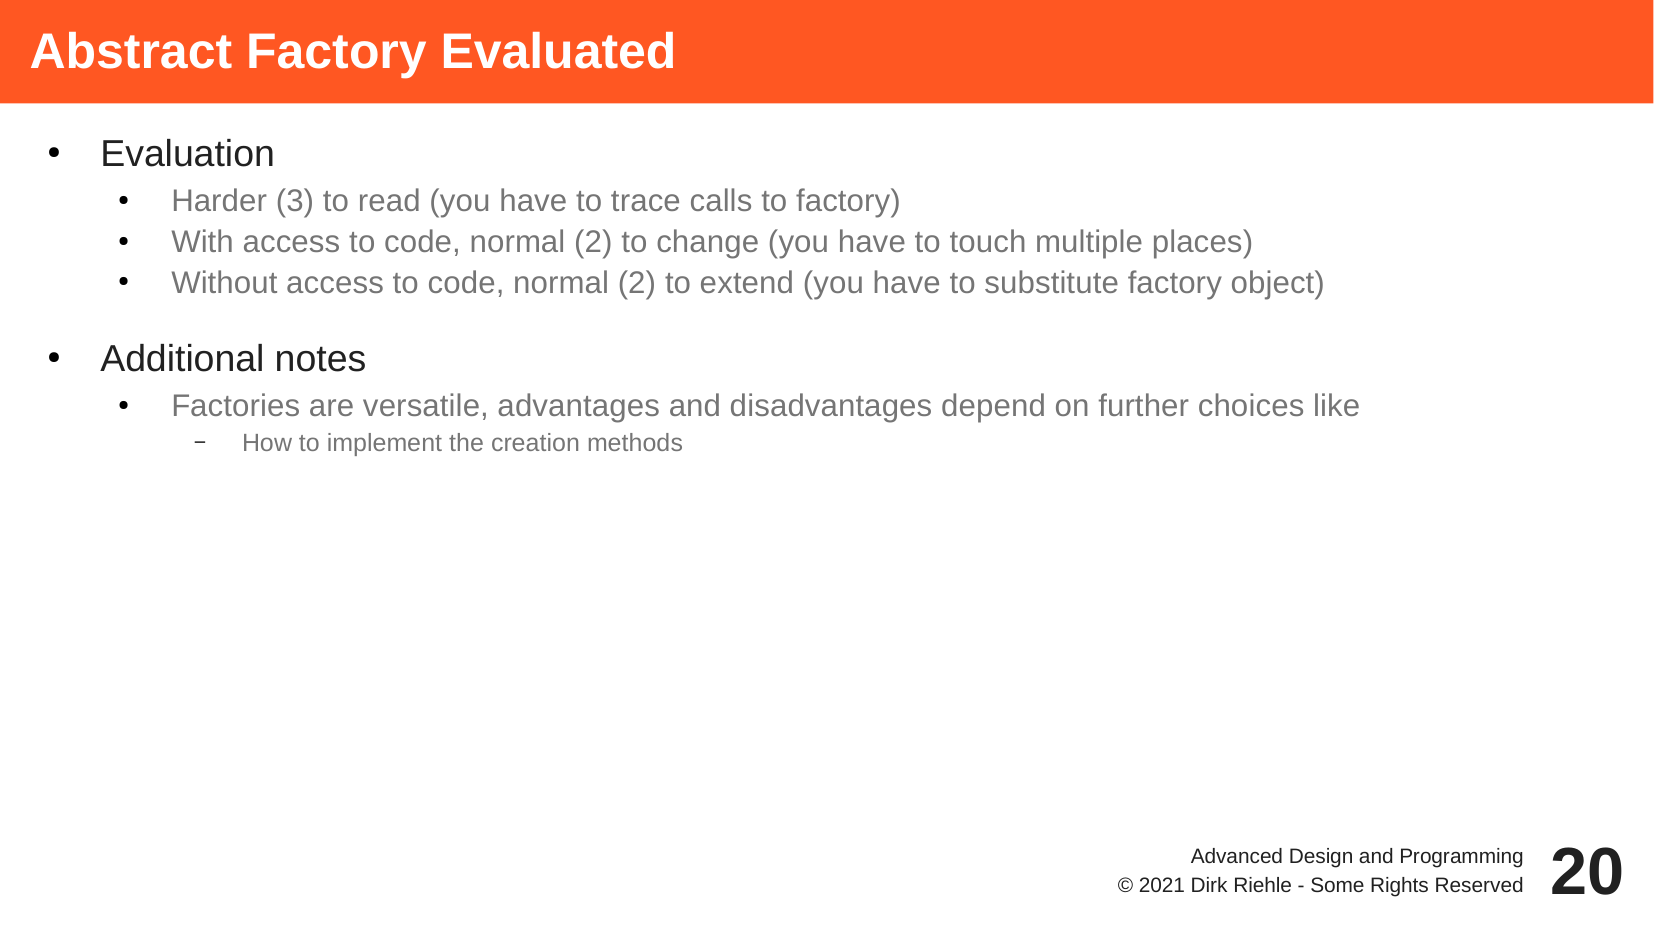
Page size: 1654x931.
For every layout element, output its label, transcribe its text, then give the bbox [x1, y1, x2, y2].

list Evaluation Harder (3) to read (you have to trace calls to factory) With access to code, normal (2) to change (you have to touch multiple places) Without access to code, normal (2) to extend (you have to substitute factory object) Additional notes Factories are versatile, advantages and disadvantages depend on further choices like How to implement the creation methods [29, 132, 1625, 813]
title Abstract Factory Evaluated [0, 0, 1654, 104]
